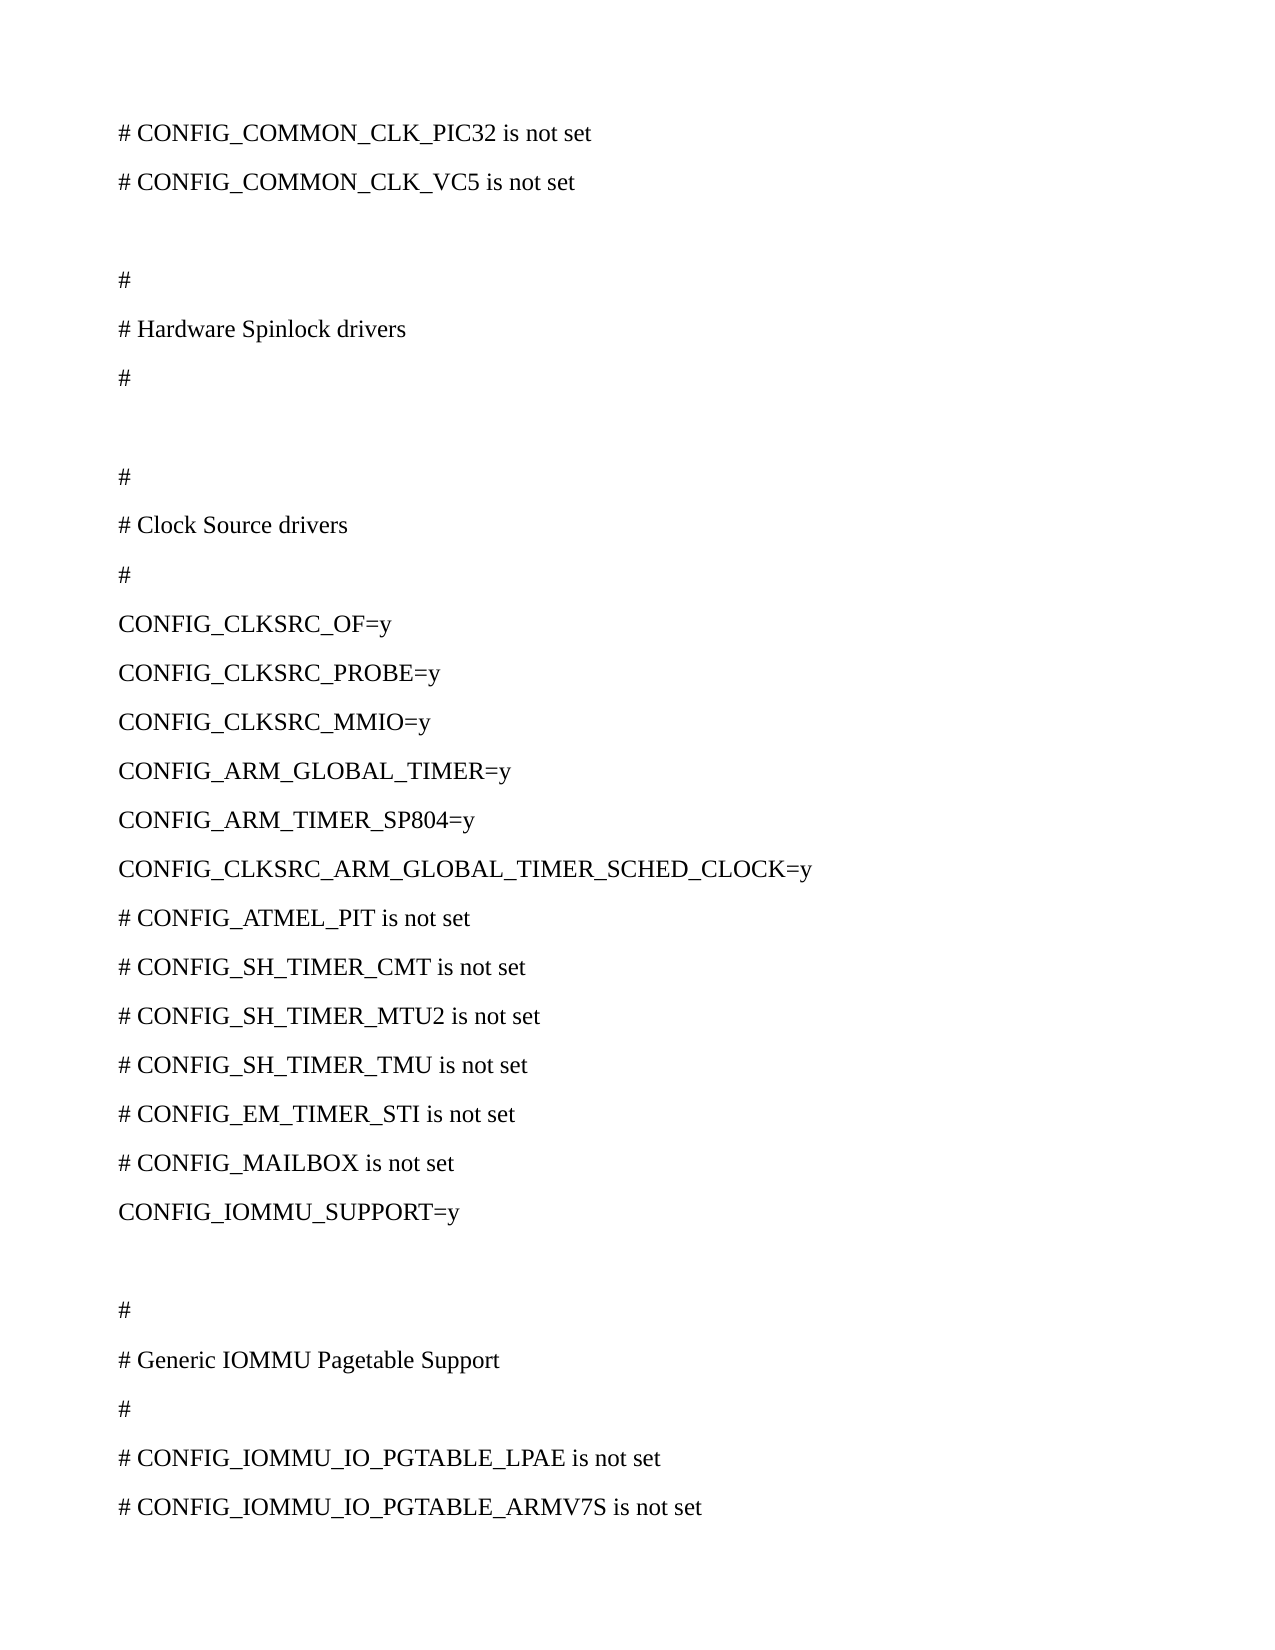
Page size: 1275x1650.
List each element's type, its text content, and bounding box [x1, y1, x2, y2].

text # CONFIG_COMMON_CLK_PIC32 is not set [118, 118, 1157, 147]
text # [118, 1394, 1157, 1422]
text # CONFIG_IOMMU_IO_PGTABLE_LPAE is not set [118, 1443, 1157, 1472]
text CONFIG_CLKSRC_MMIO=y [118, 707, 1157, 736]
text # CONFIG_MAILBOX is not set [118, 1148, 1157, 1177]
text CONFIG_CLKSRC_PROBE=y [118, 658, 1157, 687]
text # [118, 1296, 1157, 1324]
text # CONFIG_SH_TIMER_CMT is not set [118, 952, 1157, 981]
text # Generic IOMMU Pagetable Support [118, 1345, 1157, 1373]
text CONFIG_CLKSRC_OF=y [118, 609, 1157, 637]
text # CONFIG_COMMON_CLK_VC5 is not set [118, 167, 1157, 196]
text CONFIG_ARM_GLOBAL_TIMER=y [118, 756, 1157, 785]
text CONFIG_ARM_TIMER_SP804=y [118, 805, 1157, 834]
text # Hardware Spinlock drivers [118, 314, 1157, 343]
text CONFIG_CLKSRC_ARM_GLOBAL_TIMER_SCHED_CLOCK=y [118, 854, 1157, 883]
text # CONFIG_SH_TIMER_MTU2 is not set [118, 1001, 1157, 1030]
text # CONFIG_ATMEL_PIT is not set [118, 903, 1157, 932]
text # Clock Source drivers [118, 511, 1157, 539]
text # [118, 462, 1157, 490]
text # [118, 363, 1157, 392]
text # CONFIG_SH_TIMER_TMU is not set [118, 1050, 1157, 1079]
text # [118, 265, 1157, 294]
text CONFIG_IOMMU_SUPPORT=y [118, 1197, 1157, 1226]
text # CONFIG_EM_TIMER_STI is not set [118, 1099, 1157, 1128]
text # CONFIG_IOMMU_IO_PGTABLE_ARMV7S is not set [118, 1492, 1157, 1521]
text # [118, 560, 1157, 588]
